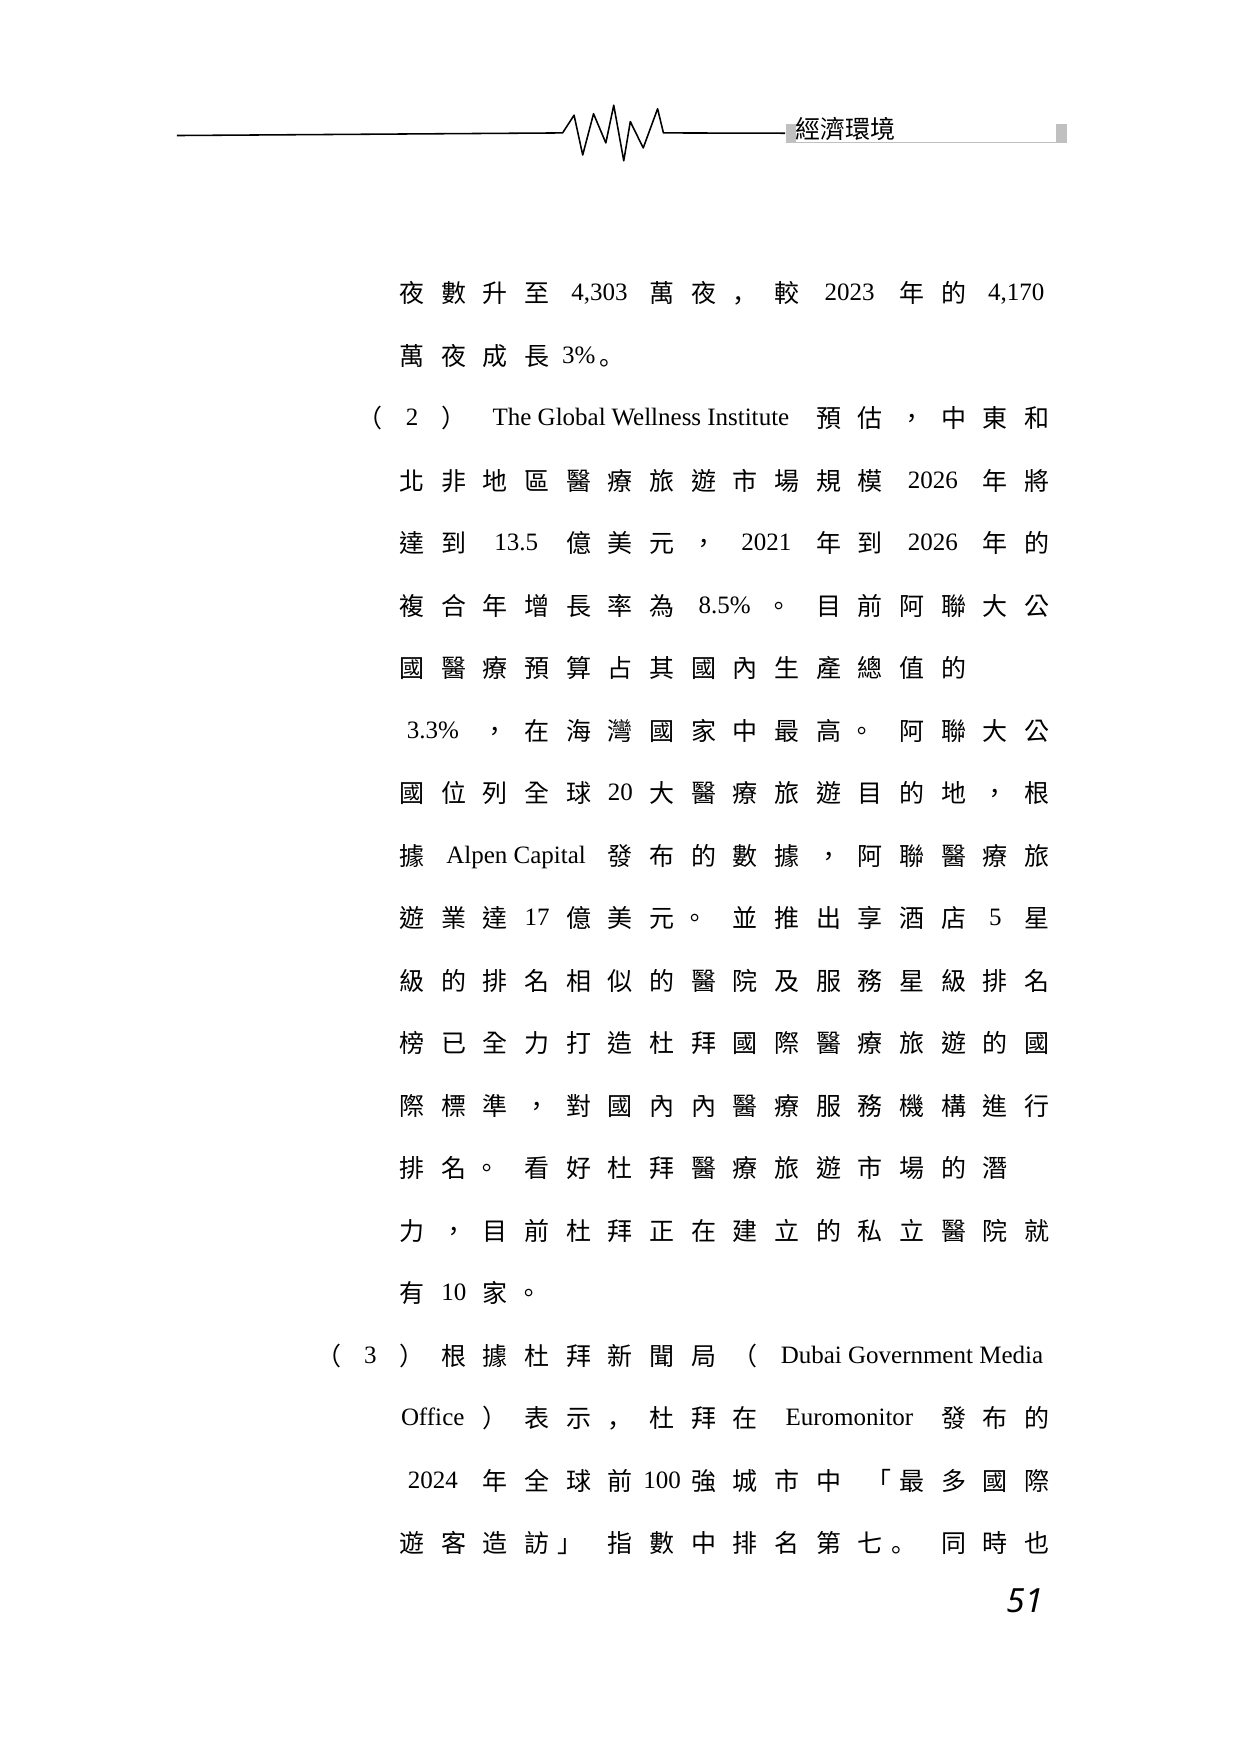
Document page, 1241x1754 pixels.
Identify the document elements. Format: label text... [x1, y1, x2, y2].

text （2）The Global Wellness Institute預估，中東和北非地區醫療旅遊市場規模2026年將達到13.5億美元，2021年到2026年的複合年增長率為8.5%。目前阿聯大公國醫療預算占其國內生產總值的3.3%，在海灣國家中最高。阿聯大公國位列全球20大醫療旅遊目的地，根據Alpen Capital發布的數據，阿聯醫療旅遊業達17億美元。並推出享酒店5星級的排名相似的醫院及服務星級排名榜已全力打造杜拜國際醫療旅遊的國際標準，對國內內醫療服務機構進行排名。看好杜拜醫療旅遊市場的潛力，目前杜拜正在建立的私立醫院就有10家。 [314, 375, 1058, 1313]
text 夜數升至4,303萬夜，較2023年的4,170萬夜成長3%。 [367, 250, 1058, 375]
text （3）根據杜拜新聞局（Dubai Government Media Office）表示，杜拜在Euromonitor發布的2024年全球前100強城市中「最多國際遊客造訪」指數中排名第七。同時也 [306, 1313, 1058, 1563]
